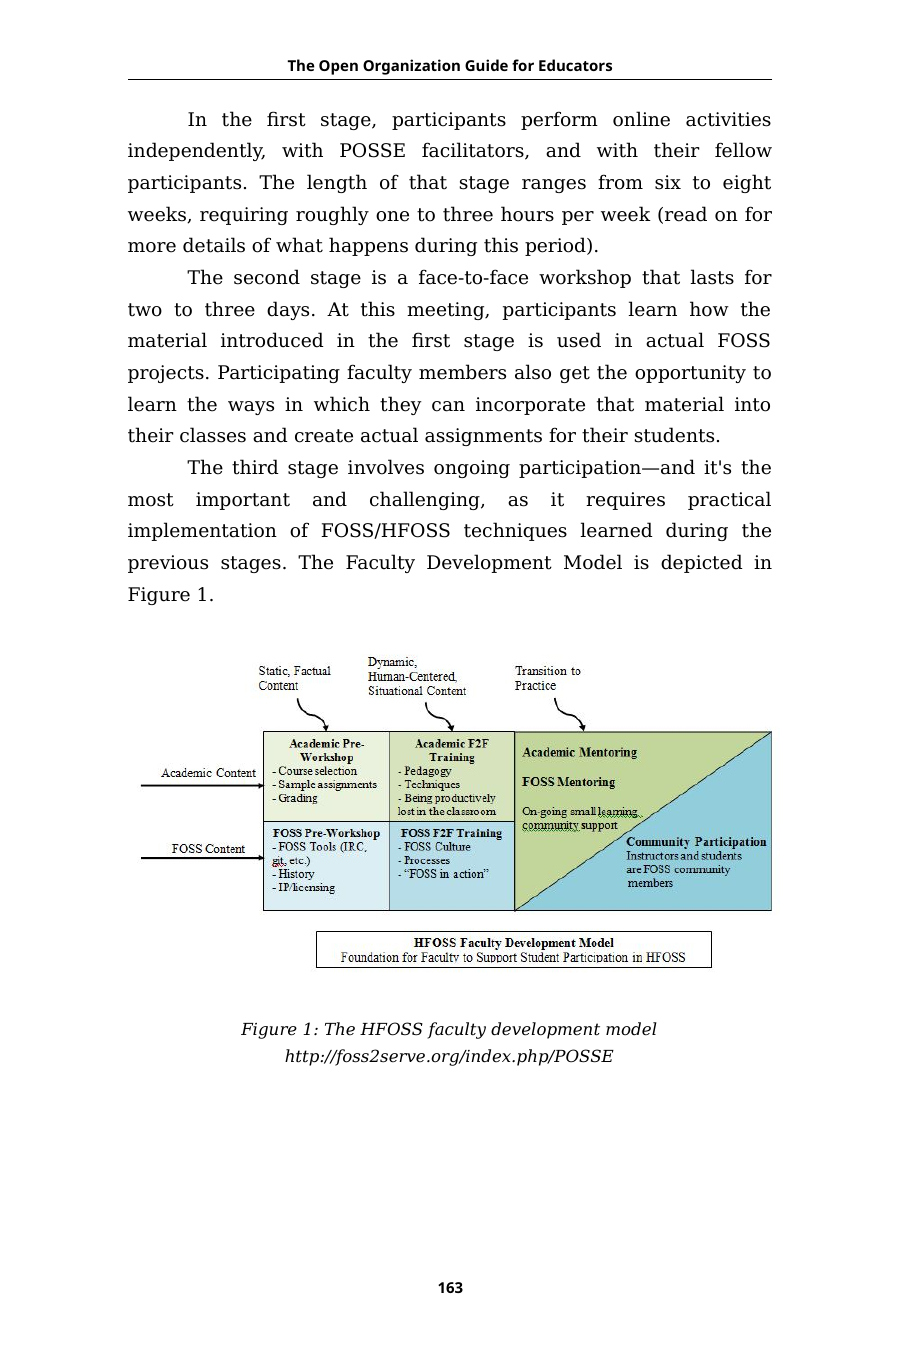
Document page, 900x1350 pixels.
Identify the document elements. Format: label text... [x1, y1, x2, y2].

text In the first stage, participants perform online activities independently, with POSSE facilitators, and with their fellow participants. The length of that stage ranges from six to eight weeks, requiring roughly one to three hours per week (read on for more details of what happens during this period). [127, 109, 772, 257]
text The second stage is a face-to-face workshop that lasts for two to three days. At this meeting, participants learn how the material introduced in the first stage is used in actual FOSS projects. Participating faculty members also get the opportunity to learn the ways in which they can incorporate that material into their classes and create actual assignments for their students. [127, 267, 772, 447]
picture [120, 645, 781, 981]
text [127, 615, 772, 645]
text The third stage involves ongoing participation—and it's the most important and challenging, as it requires practical implementation of FOSS/HFOSS techniques learned during the previous stages. The Faculty Development Model is depicted in Figure 1. [127, 457, 772, 606]
text Figure 1: The HFOSS faculty development model http://foss2serve.org/index.php/POSSE [127, 981, 772, 1067]
